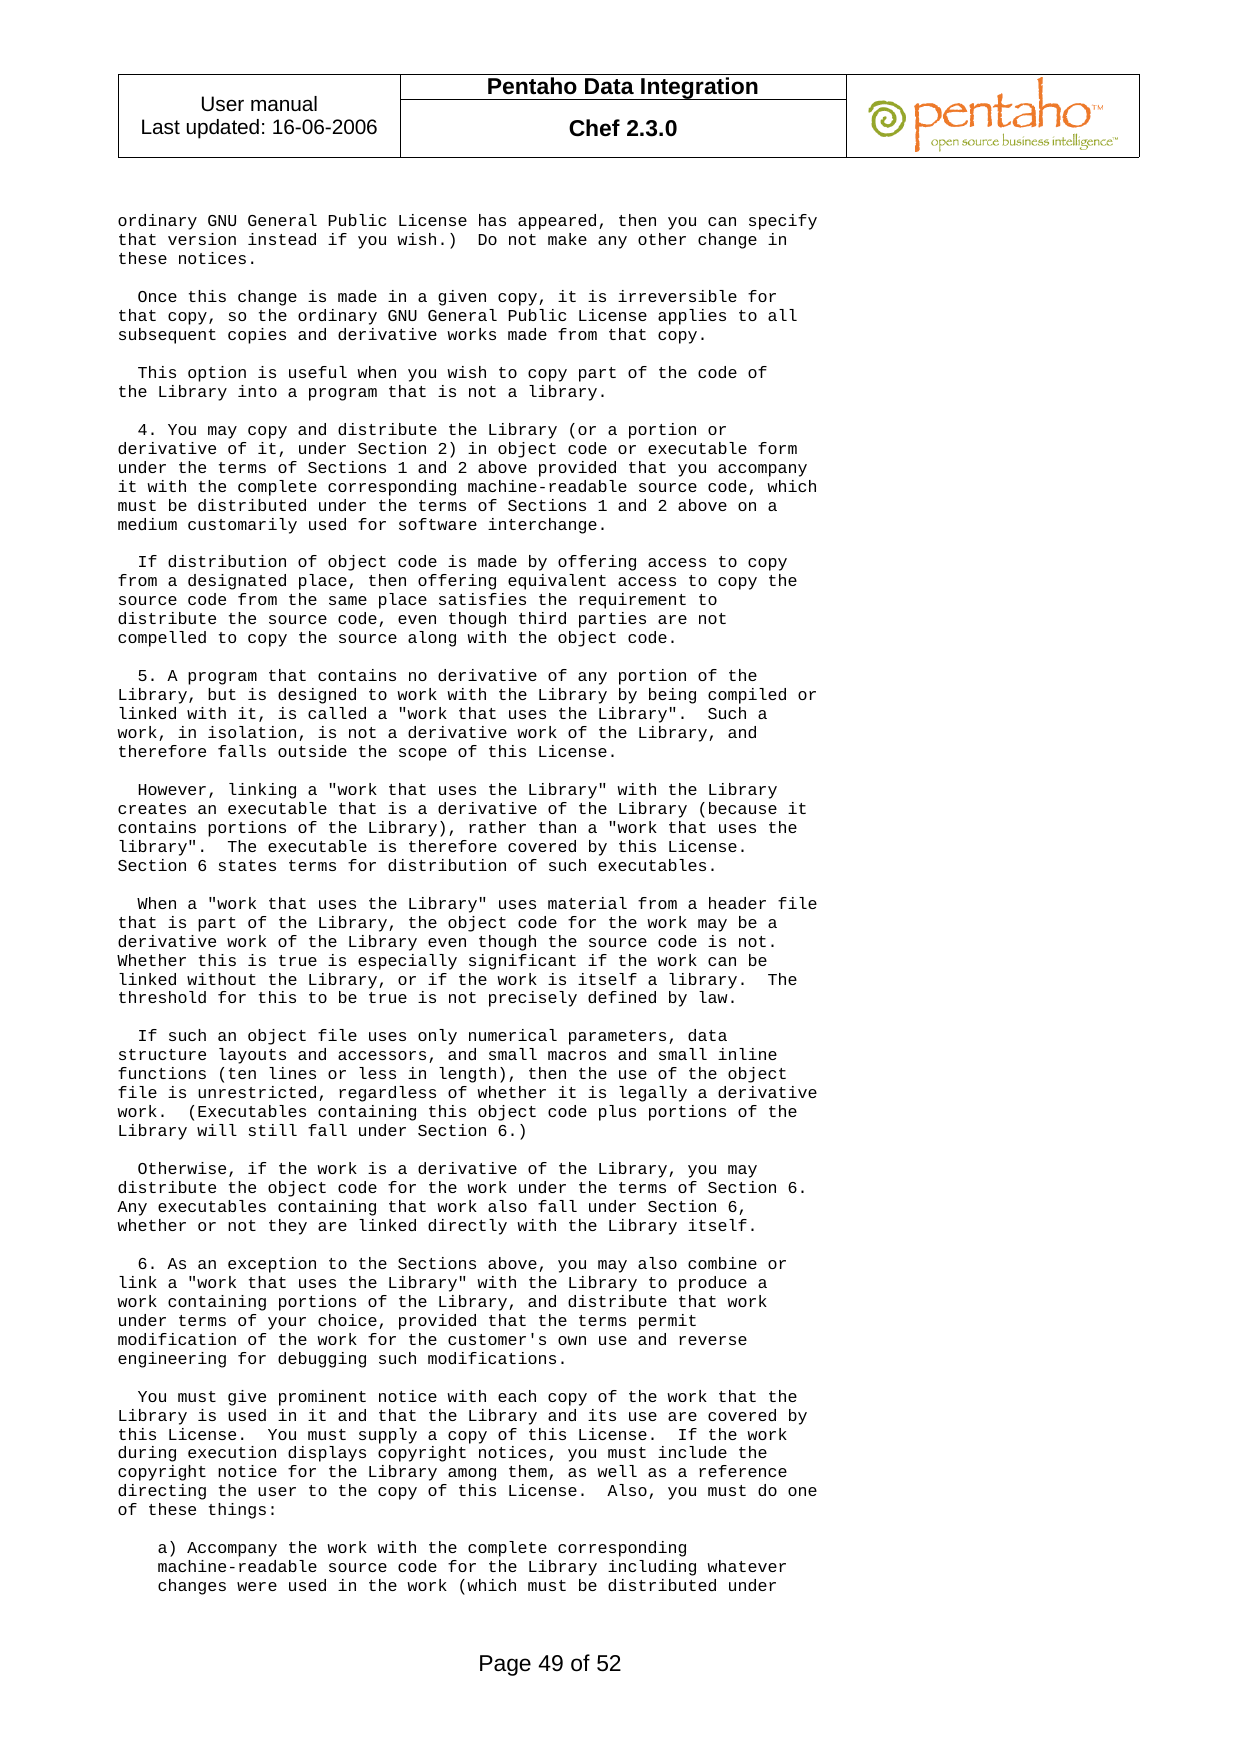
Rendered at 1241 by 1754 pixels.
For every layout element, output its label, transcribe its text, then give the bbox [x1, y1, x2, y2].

text ordinary GNU General Public License has appeared, then you can specify that version instead if you wish.) Do not make any other change in these notices. Once this change is made in a given copy, it is irreversible for that copy, so the ordinary GNU General Public License applies to all subsequent copies and derivative works made from that copy. This option is useful when you wish to copy part of the code of the Library into a program that is not a library. 4. You may copy and distribute the Library (or a portion or derivative of it, under Section 2) in object code or executable form under the terms of Sections 1 and 2 above provided that you accompany it with the complete corresponding machine-readable source code, which must be distributed under the terms of Sections 1 and 2 above on a medium customarily used for software interchange. If distribution of object code is made by offering access to copy from a designated place, then offering equivalent access to copy the source code from the same place satisfies the requirement to distribute the source code, even though third parties are not compelled to copy the source along with the object code. 5. A program that contains no derivative of any portion of the Library, but is designed to work with the Library by being compiled or linked with it, is called a "work that uses the Library". Such a work, in isolation, is not a derivative work of the Library, and therefore falls outside the scope of this License. However, linking a "work that uses the Library" with the Library creates an executable that is a derivative of the Library (because it contains portions of the Library), rather than a "work that uses the library". The executable is therefore covered by this License. Section 6 states terms for distribution of such executables. When a "work that uses the Library" uses material from a header file that is part of the Library, the object code for the work may be a derivative work of the Library even though the source code is not. Whether this is true is especially significant if the work can be linked without the Library, or if the work is itself a library. The threshold for this to be true is not precisely defined by law. If such an object file uses only numerical parameters, data structure layouts and accessors, and small macros and small inline functions (ten lines or less in length), then the use of the object file is unrestricted, regardless of whether it is legally a derivative work. (Executables containing this object code plus portions of the Library will still fall under Section 6.) Otherwise, if the work is a derivative of the Library, you may distribute the object code for the work under the terms of Section 6. Any executables containing that work also fall under Section 6, whether or not they are linked directly with the Library itself. 6. As an exception to the Sections above, you may also combine or link a "work that uses the Library" with the Library to produce a work containing portions of the Library, and distribute that work under terms of your choice, provided that the terms permit modification of the work for the customer's own use and reverse engineering for debugging such modifications. You must give prominent notice with each copy of the work that the Library is used in it and that the Library and its use are covered by this License. You must supply a copy of this License. If the work during execution displays copyright notices, you must include the copyright notice for the Library among them, as well as a reference directing the user to the copy of this License. Also, you must do one of these things: a) Accompany the work with the complete corresponding machine-readable source code for the Library including whatever changes were used in the work (which must be distributed under [117, 213, 1137, 1597]
